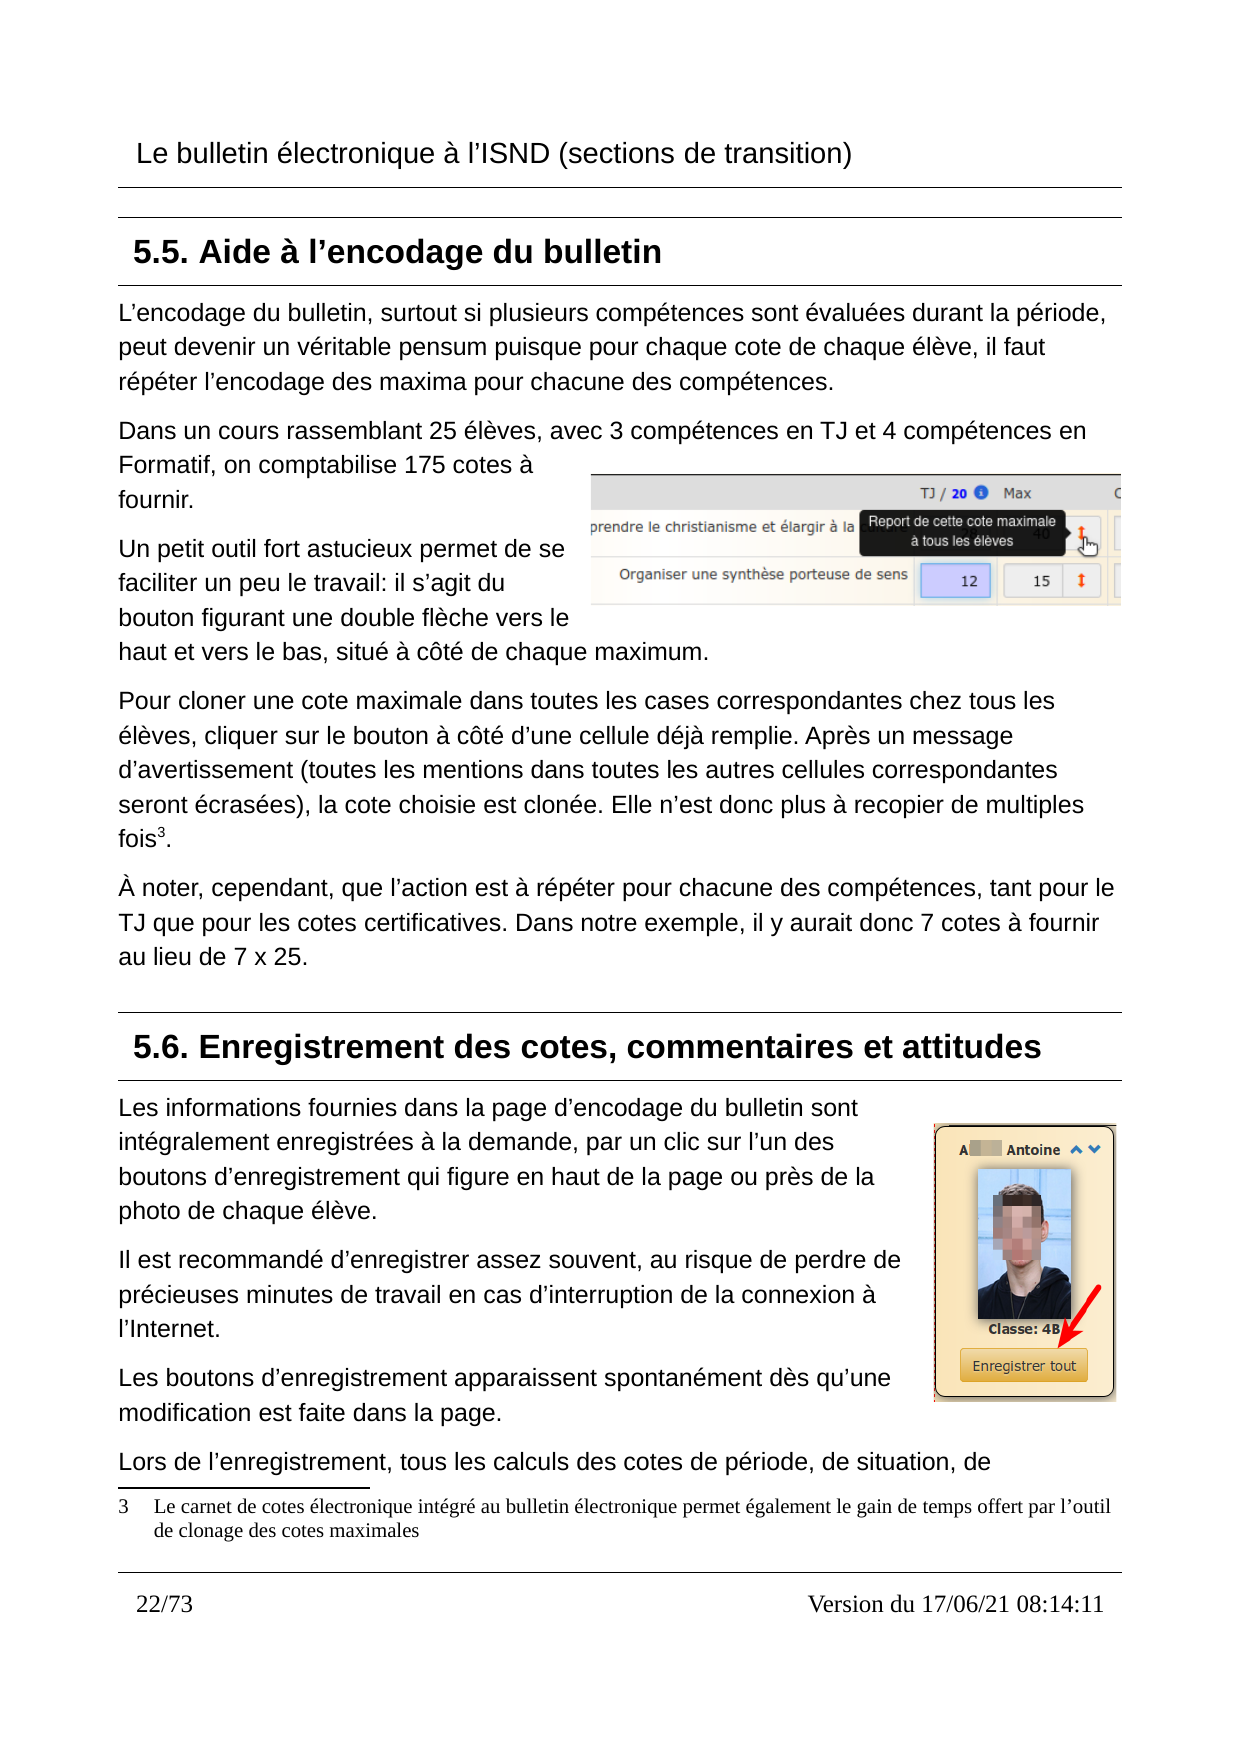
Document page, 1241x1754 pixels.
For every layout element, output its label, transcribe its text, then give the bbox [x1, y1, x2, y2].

text À noter, cependant, que l’action est à répéter pour chacune des compétences, tant pour le TJ que pour les cotes certificatives. Dans notre exemple, il y aurait donc 7 cotes à fournir au lieu de 7 x 25. [118, 873, 1122, 971]
text Les informations fournies dans la page d’encodage du bulletin sont intégralement enregistrées à la demande, par un clic sur l’un des boutons d’enregistrement qui figure en haut de la page ou près de la photo de chaque élève. [118, 1093, 1122, 1225]
text Dans un cours rassemblant 25 élèves, avec 3 compétences en TJ et 4 compétences en Formatif, on comptabilise 175 cotes à fournir. [118, 416, 1122, 513]
text Pour cloner une cote maximale dans toutes les cases correspondantes chez tous les élèves, cliquer sur le bouton à côté d’une cellule déjà remplie. Après un message d’avertissement (toutes les mentions dans toutes les autres cellules correspondantes seront écrasées), la cote choisie est clonée. Elle n’est donc plus à recopier de multiples fois. [118, 686, 1122, 853]
text Le carnet de cotes électronique intégré au bulletin électronique permet également le gain de temps offert par l’outil de clonage des cotes maximales [118, 1494, 1122, 1542]
picture [933, 1123, 1117, 1402]
text Les boutons d’enregistrement apparaissent spontanément dès qu’une modification est faite dans la page. [118, 1363, 1122, 1427]
picture [590, 473, 1121, 606]
text Lors de l’enregistrement, tous les calculs des cotes de période, de situation, de [118, 1447, 1122, 1476]
subtitle Aide à l’encodage du bulletin [118, 218, 1122, 285]
subtitle Enregistrement des cotes, commentaires et attitudes [118, 1013, 1122, 1080]
text L’encodage du bulletin, surtout si plusieurs compétences sont évaluées durant la période, peut devenir un véritable pensum puisque pour chaque cote de chaque élève, il faut répéter l’encodage des maxima pour chacune des compétences. [118, 298, 1122, 395]
text Il est recommandé d’enregistrer assez souvent, au risque de perdre de précieuses minutes de travail en cas d’interruption de la connexion à l’Internet. [118, 1245, 933, 1343]
text Un petit outil fort astucieux permet de se faciliter un peu le travail: il s’agit du bouton figurant une double flèche vers le haut et vers le bas, situé à côté de chaque maximum. [118, 534, 1122, 666]
